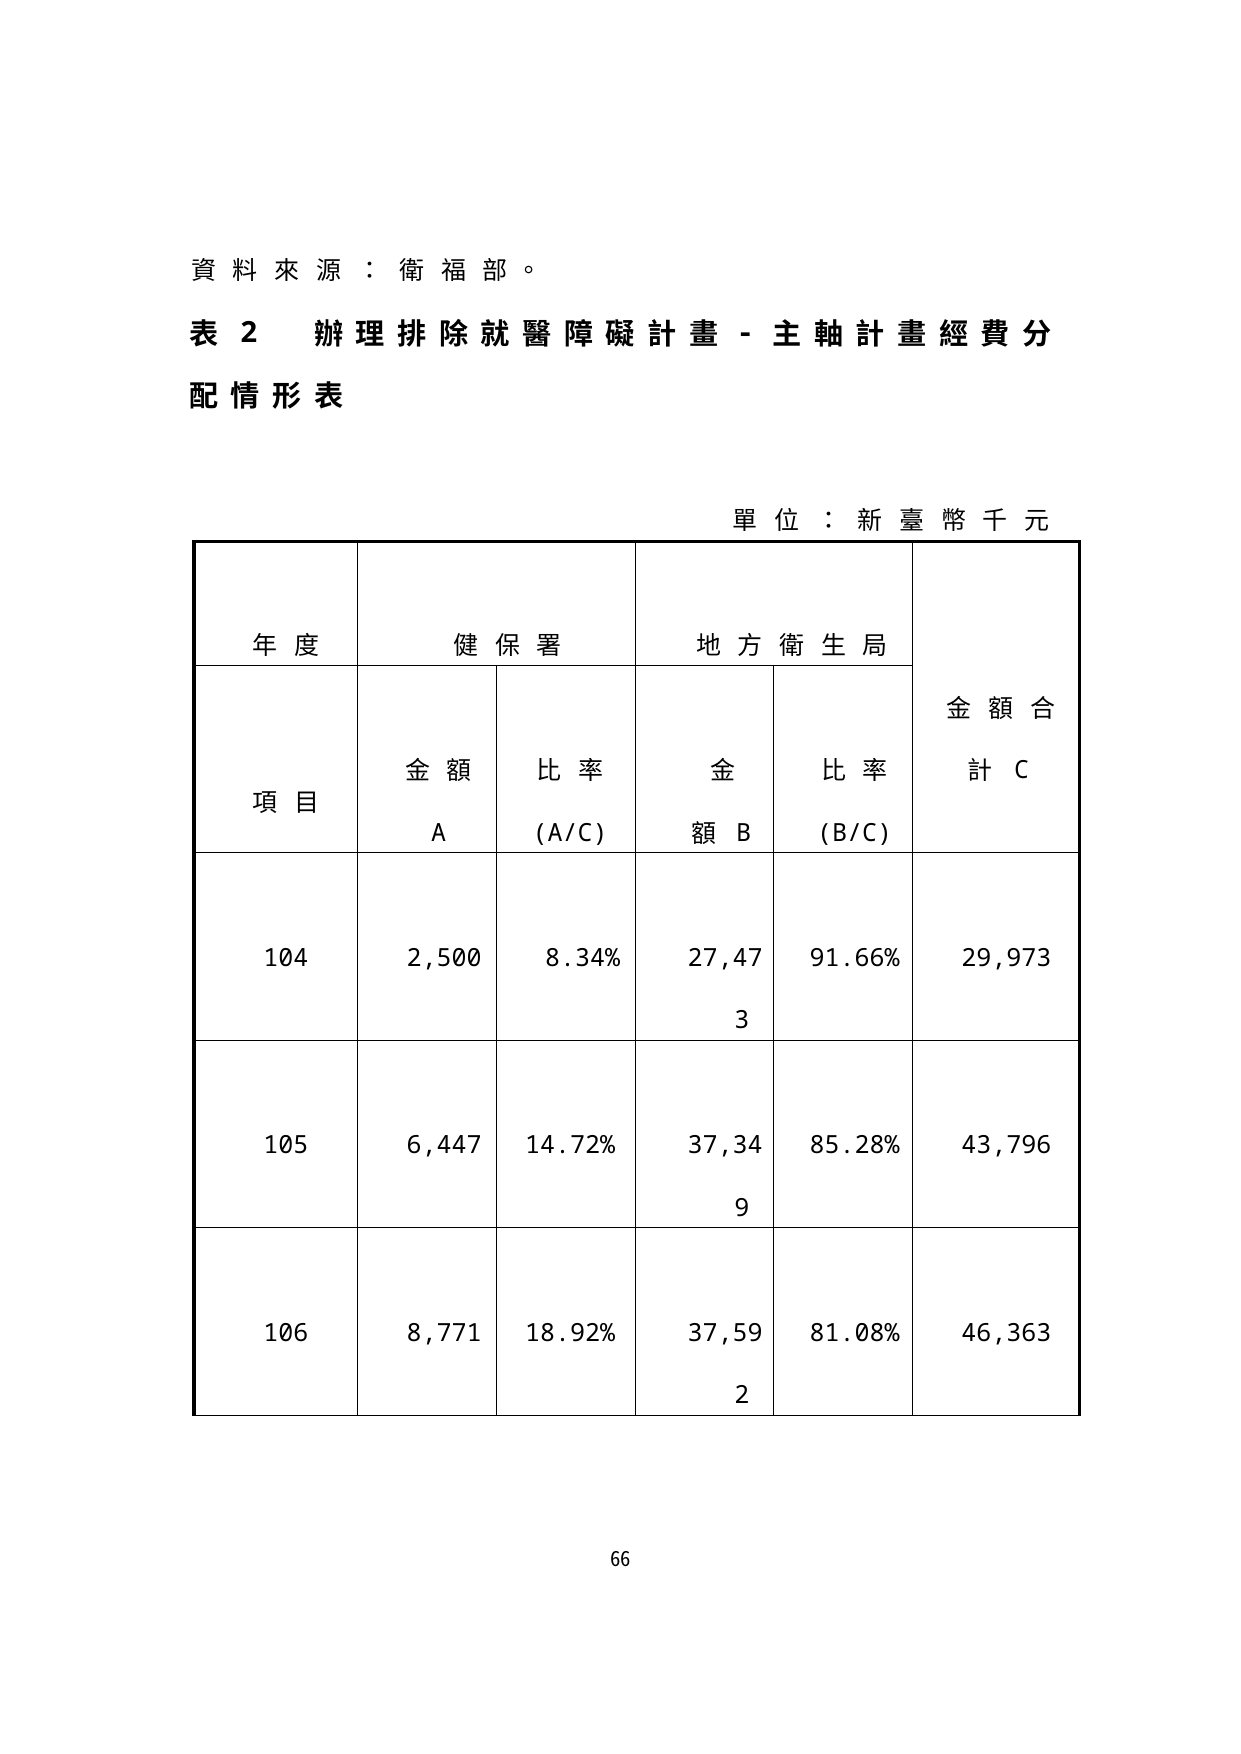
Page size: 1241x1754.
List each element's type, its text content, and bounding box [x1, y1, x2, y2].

table_cell 8,771 [358, 1228, 496, 1415]
text 單位：新臺幣千元 [183, 477, 1058, 540]
table_header 地方衛生局 [636, 543, 912, 665]
table_cell 85.28% [774, 1041, 912, 1227]
table_cell 104 [196, 853, 357, 1040]
table_cell 金額A [358, 666, 496, 852]
table_cell 6,447 [358, 1041, 496, 1227]
table_cell 46,363 [913, 1228, 1078, 1415]
table_cell 比率(B/C) [774, 666, 912, 852]
table_cell 18.92% [497, 1228, 635, 1415]
table_cell 項目 [196, 666, 357, 852]
table_cell 37,592 [636, 1228, 773, 1415]
table_cell 37,349 [636, 1041, 773, 1227]
table_cell 91.66% [774, 853, 912, 1040]
table_cell 金額B [636, 666, 773, 852]
table_header 健保署 [358, 543, 635, 665]
table_cell 比率(A/C) [497, 666, 635, 852]
table_cell 2,500 [358, 853, 496, 1040]
table_cell 29,973 [913, 853, 1078, 1040]
table_cell 8.34% [497, 853, 635, 1040]
text 資料來源：衛福部。 [183, 227, 1058, 290]
table_cell 14.72% [497, 1041, 635, 1227]
table_cell 105 [196, 1041, 357, 1227]
table_cell 81.08% [774, 1228, 912, 1415]
table_header 金額合計C [913, 543, 1078, 852]
table_cell 106 [196, 1228, 357, 1415]
text 表2 辦理排除就醫障礙計畫-主軸計畫經費分配情形表 [183, 290, 1058, 477]
table_cell 43,796 [913, 1041, 1078, 1227]
table_header 年度 [196, 543, 357, 665]
table_cell 27,473 [636, 853, 773, 1040]
